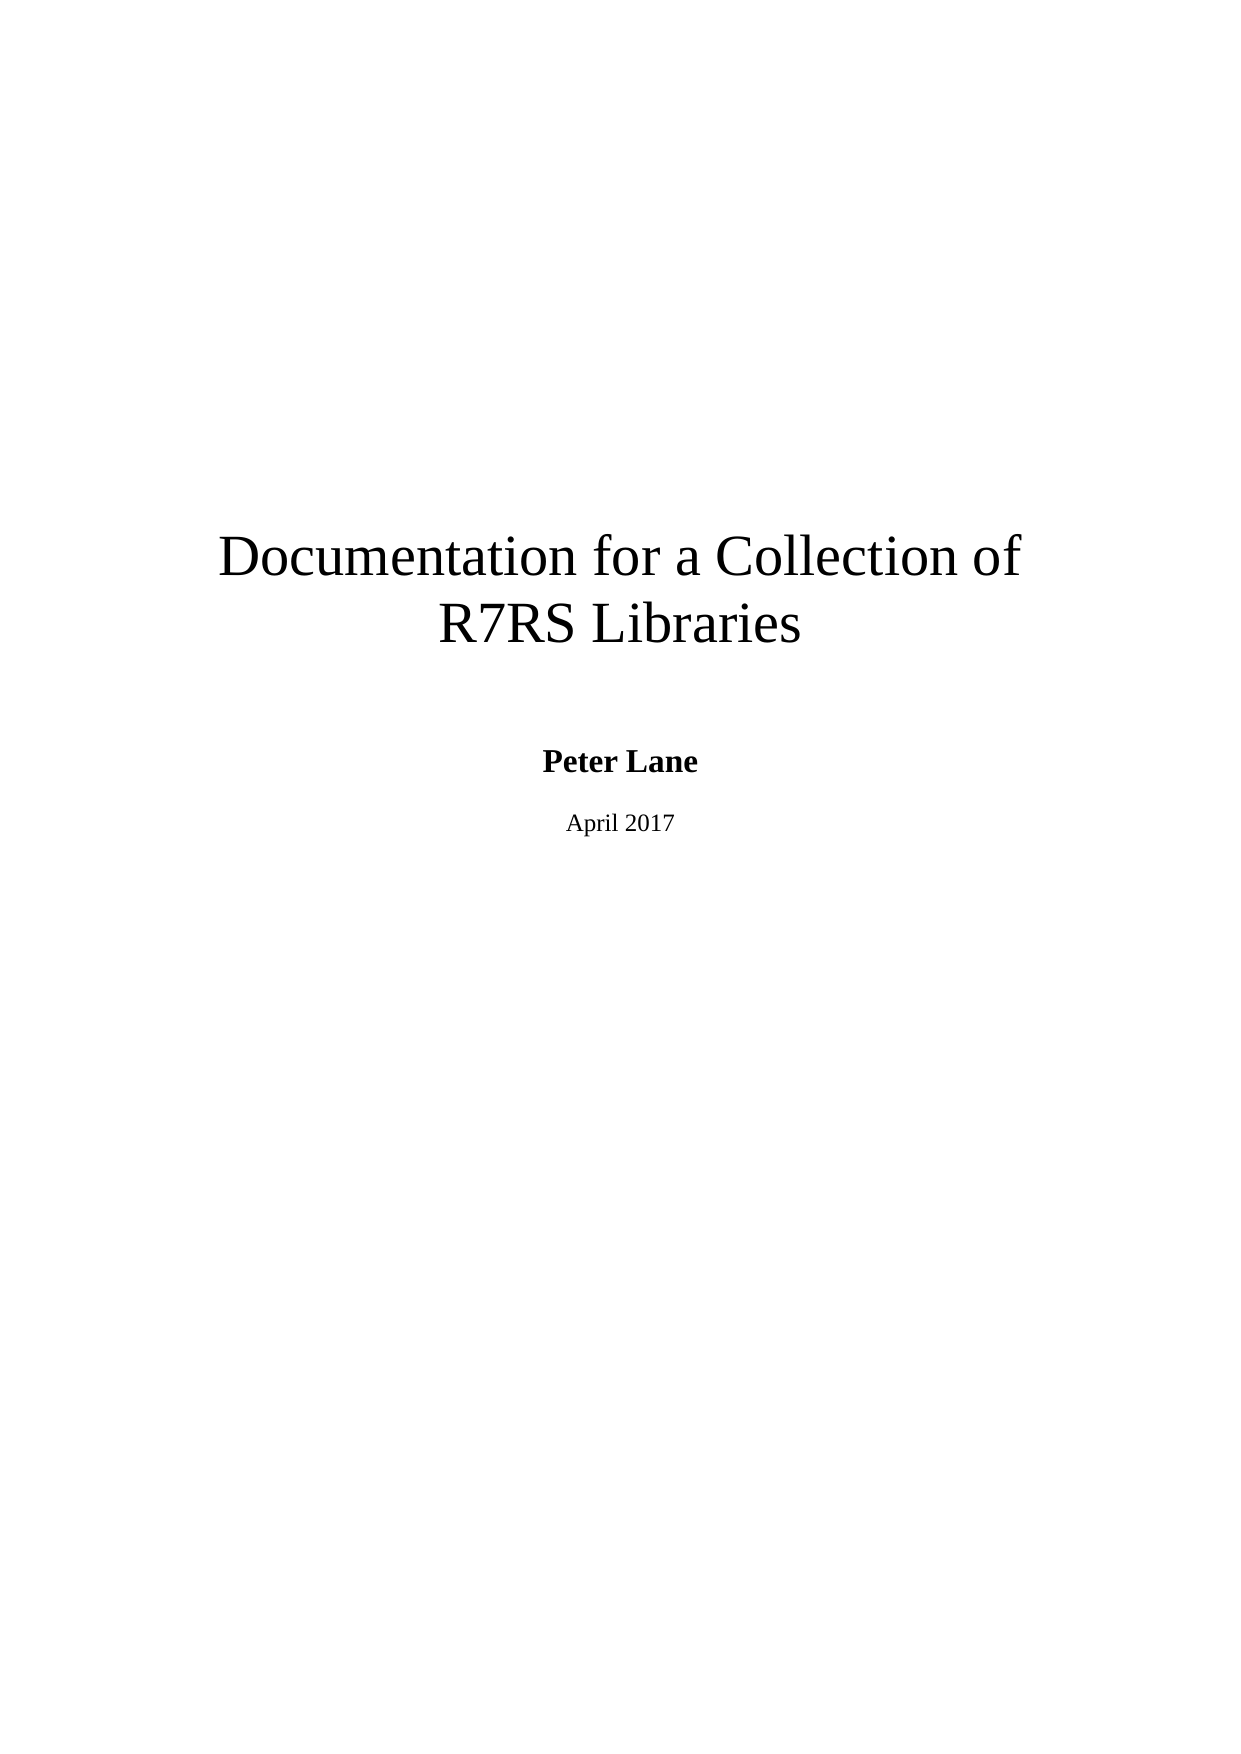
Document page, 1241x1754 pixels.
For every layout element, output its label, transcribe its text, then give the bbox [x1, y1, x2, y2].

text April 2017 [118, 808, 1122, 837]
text Peter Lane [118, 741, 1122, 779]
text R7RS Libraries [118, 588, 1122, 655]
text Documentation for a Collection of [118, 521, 1122, 588]
